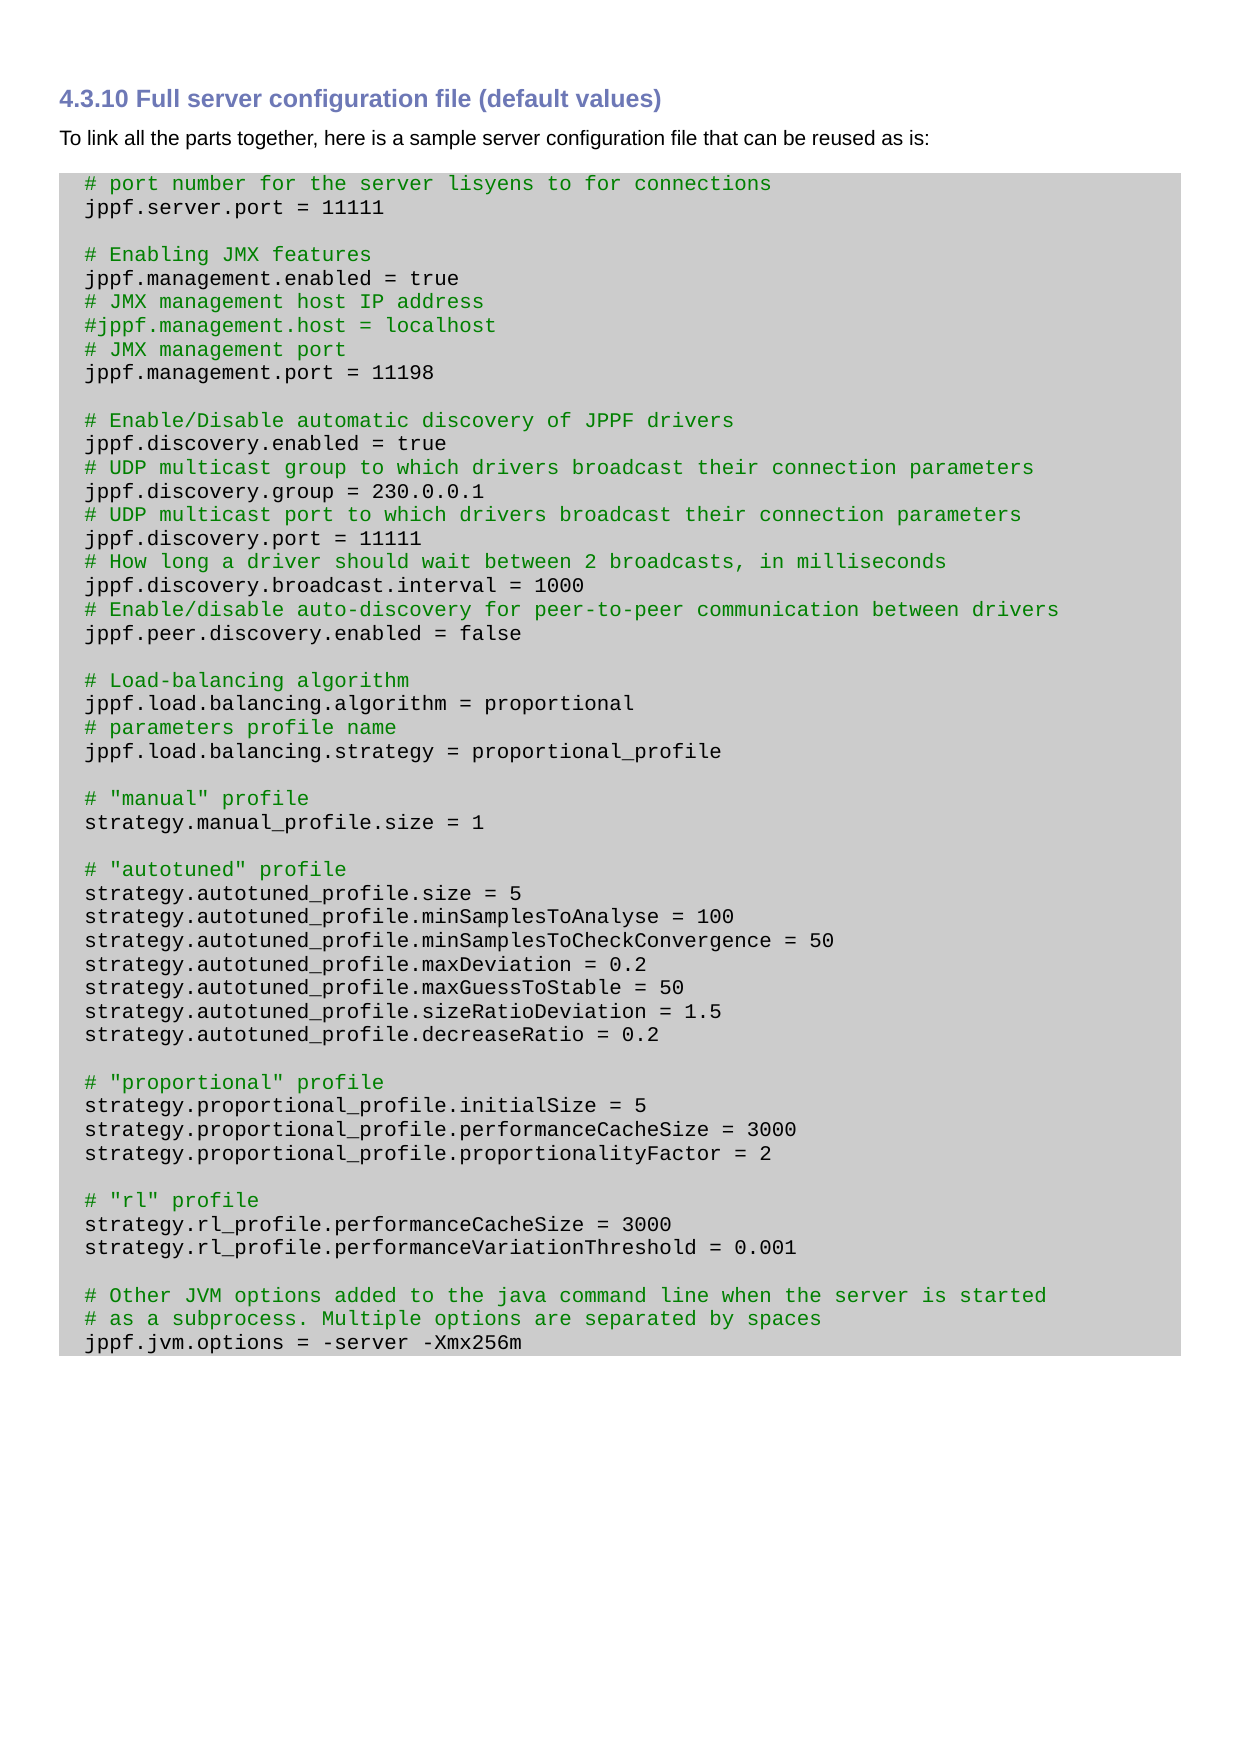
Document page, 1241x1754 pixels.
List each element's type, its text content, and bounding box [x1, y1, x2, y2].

text # "rl" profile [59, 1190, 1181, 1214]
text # port number for the server lisyens to for connections [59, 173, 1181, 197]
text jppf.peer.discovery.enabled = false [59, 622, 1181, 646]
text # as a subprocess. Multiple options are separated by spaces [59, 1308, 1181, 1332]
text # Enable/disable auto-discovery for peer-to-peer communication between drivers [59, 599, 1181, 622]
text strategy.autotuned_profile.sizeRatioDeviation = 1.5 [59, 1001, 1181, 1024]
text strategy.rl_profile.performanceVariationThreshold = 0.001 [59, 1237, 1181, 1261]
text jppf.discovery.group = 230.0.0.1 [59, 481, 1181, 504]
text # "autotuned" profile [59, 859, 1181, 883]
text # JMX management host IP address [59, 291, 1181, 315]
subtitle Full server configuration file (default values) [59, 84, 1181, 113]
text #jppf.management.host = localhost [59, 315, 1181, 339]
text # How long a driver should wait between 2 broadcasts, in milliseconds [59, 552, 1181, 575]
text strategy.rl_profile.performanceCacheSize = 3000 [59, 1214, 1181, 1237]
text jppf.management.port = 11198 [59, 362, 1181, 386]
text jppf.discovery.enabled = true [59, 433, 1181, 457]
text To link all the parts together, here is a sample server configuration file that can be reused as is: [59, 125, 1181, 149]
text # "manual" profile [59, 788, 1181, 812]
text # "proportional" profile [59, 1072, 1181, 1095]
text jppf.server.port = 11111 [59, 197, 1181, 221]
text strategy.autotuned_profile.minSamplesToAnalyse = 100 [59, 906, 1181, 930]
text strategy.autotuned_profile.maxDeviation = 0.2 [59, 953, 1181, 977]
text jppf.load.balancing.algorithm = proportional [59, 693, 1181, 717]
text strategy.proportional_profile.performanceCacheSize = 3000 [59, 1119, 1181, 1143]
text strategy.autotuned_profile.minSamplesToCheckConvergence = 50 [59, 930, 1181, 953]
text jppf.load.balancing.strategy = proportional_profile [59, 741, 1181, 764]
text # Other JVM options added to the java command line when the server is started [59, 1284, 1181, 1308]
text # UDP multicast port to which drivers broadcast their connection parameters [59, 504, 1181, 528]
text # JMX management port [59, 339, 1181, 362]
text strategy.proportional_profile.proportionalityFactor = 2 [59, 1143, 1181, 1166]
text # Load-balancing algorithm [59, 670, 1181, 693]
text jppf.discovery.port = 11111 [59, 528, 1181, 552]
text # Enable/Disable automatic discovery of JPPF drivers [59, 410, 1181, 433]
text strategy.autotuned_profile.decreaseRatio = 0.2 [59, 1024, 1181, 1048]
text strategy.manual_profile.size = 1 [59, 812, 1181, 835]
text strategy.autotuned_profile.size = 5 [59, 883, 1181, 906]
text strategy.proportional_profile.initialSize = 5 [59, 1095, 1181, 1119]
text # UDP multicast group to which drivers broadcast their connection parameters [59, 457, 1181, 481]
text # Enabling JMX features [59, 244, 1181, 268]
text # parameters profile name [59, 717, 1181, 741]
text jppf.discovery.broadcast.interval = 1000 [59, 575, 1181, 599]
text jppf.management.enabled = true [59, 268, 1181, 291]
text strategy.autotuned_profile.maxGuessToStable = 50 [59, 977, 1181, 1001]
text jppf.jvm.options = -server -Xmx256m [59, 1332, 1181, 1356]
